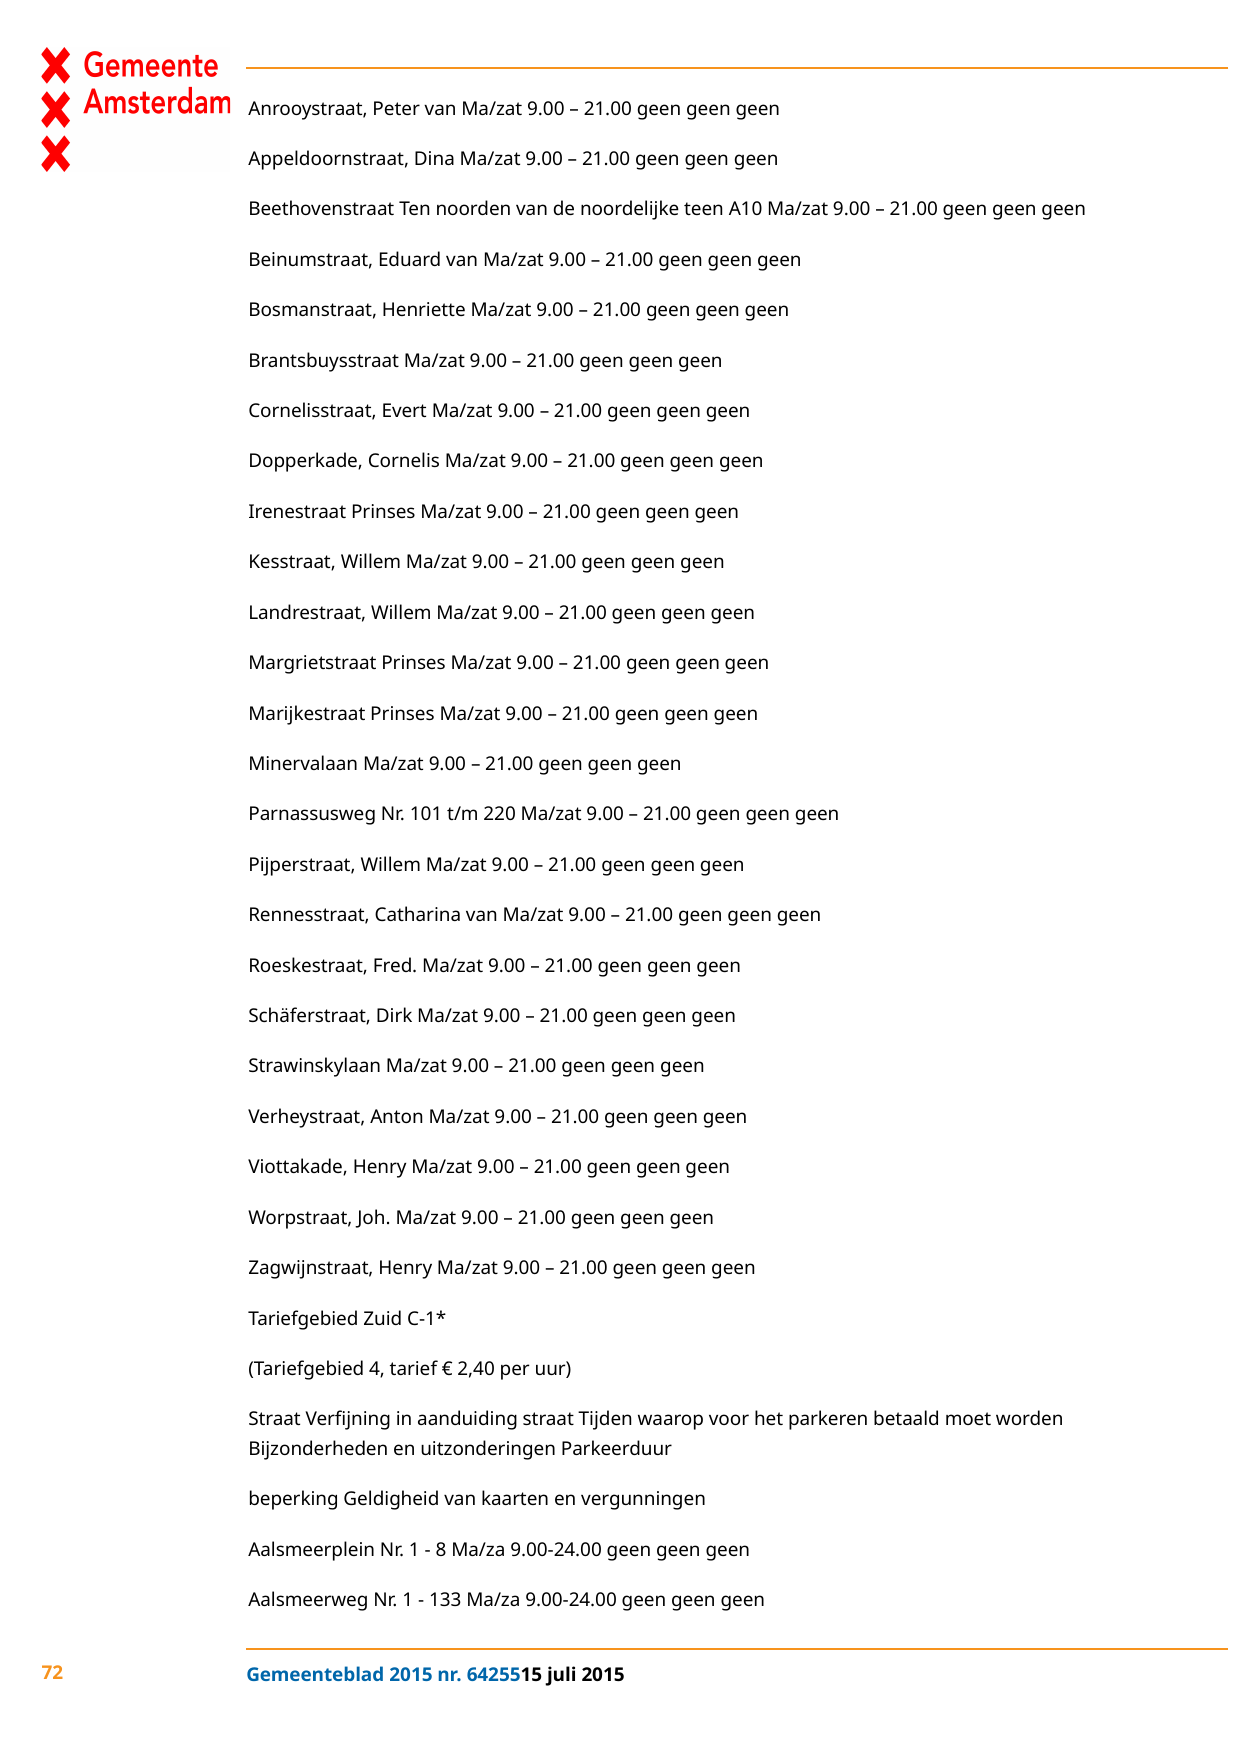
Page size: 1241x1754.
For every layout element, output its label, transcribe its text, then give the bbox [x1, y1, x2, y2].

picture [41, 47, 231, 172]
text Minervalaan Ma/zat 9.00 – 21.00 geen geen geen [248, 750, 1152, 776]
text Kesstraat, Willem Ma/zat 9.00 – 21.00 geen geen geen [248, 548, 1152, 574]
text Roeskestraat, Fred. Ma/zat 9.00 – 21.00 geen geen geen [248, 952, 1152, 978]
text Zagwijnstraat, Henry Ma/zat 9.00 – 21.00 geen geen geen [248, 1254, 1152, 1280]
text Schäferstraat, Dirk Ma/zat 9.00 – 21.00 geen geen geen [248, 1002, 1152, 1028]
text Margrietstraat Prinses Ma/zat 9.00 – 21.00 geen geen geen [248, 649, 1152, 675]
text Appeldoornstraat, Dina Ma/zat 9.00 – 21.00 geen geen geen [248, 145, 1152, 171]
text Pijperstraat, Willem Ma/zat 9.00 – 21.00 geen geen geen [248, 851, 1152, 877]
text Viottakade, Henry Ma/zat 9.00 – 21.00 geen geen geen [248, 1153, 1152, 1179]
text Landrestraat, Willem Ma/zat 9.00 – 21.00 geen geen geen [248, 599, 1152, 625]
text Irenestraat Prinses Ma/zat 9.00 – 21.00 geen geen geen [248, 498, 1152, 524]
text Anrooystraat, Peter van Ma/zat 9.00 – 21.00 geen geen geen [248, 95, 1152, 121]
text Strawinskylaan Ma/zat 9.00 – 21.00 geen geen geen [248, 1053, 1152, 1078]
text Parnassusweg Nr. 101 t/m 220 Ma/zat 9.00 – 21.00 geen geen geen [248, 801, 1152, 826]
text (Tariefgebied 4, tarief € 2,40 per uur) [248, 1355, 1152, 1381]
text Marijkestraat Prinses Ma/zat 9.00 – 21.00 geen geen geen [248, 700, 1152, 726]
text Dopperkade, Cornelis Ma/zat 9.00 – 21.00 geen geen geen [248, 448, 1152, 473]
text Cornelisstraat, Evert Ma/zat 9.00 – 21.00 geen geen geen [248, 397, 1152, 423]
text Straat Verfijning in aanduiding straat Tijden waarop voor het parkeren betaald moet worden Bijzonderheden en uitzonderingen Parkeerduur [248, 1406, 1152, 1461]
text Verheystraat, Anton Ma/zat 9.00 – 21.00 geen geen geen [248, 1103, 1152, 1129]
text Beethovenstraat Ten noorden van de noordelijke teen A10 Ma/zat 9.00 – 21.00 geen geen geen [248, 196, 1152, 221]
text beperking Geldigheid van kaarten en vergunningen [248, 1486, 1152, 1511]
text Beinumstraat, Eduard van Ma/zat 9.00 – 21.00 geen geen geen [248, 246, 1152, 272]
text Tariefgebied Zuid C-1* [248, 1305, 1152, 1331]
text Aalsmeerweg Nr. 1 - 133 Ma/za 9.00-24.00 geen geen geen [248, 1586, 1152, 1612]
text Aalsmeerplein Nr. 1 - 8 Ma/za 9.00-24.00 geen geen geen [248, 1536, 1152, 1562]
text Worpstraat, Joh. Ma/zat 9.00 – 21.00 geen geen geen [248, 1204, 1152, 1230]
text Bosmanstraat, Henriette Ma/zat 9.00 – 21.00 geen geen geen [248, 296, 1152, 322]
text Rennesstraat, Catharina van Ma/zat 9.00 – 21.00 geen geen geen [248, 901, 1152, 927]
text Brantsbuysstraat Ma/zat 9.00 – 21.00 geen geen geen [248, 347, 1152, 373]
